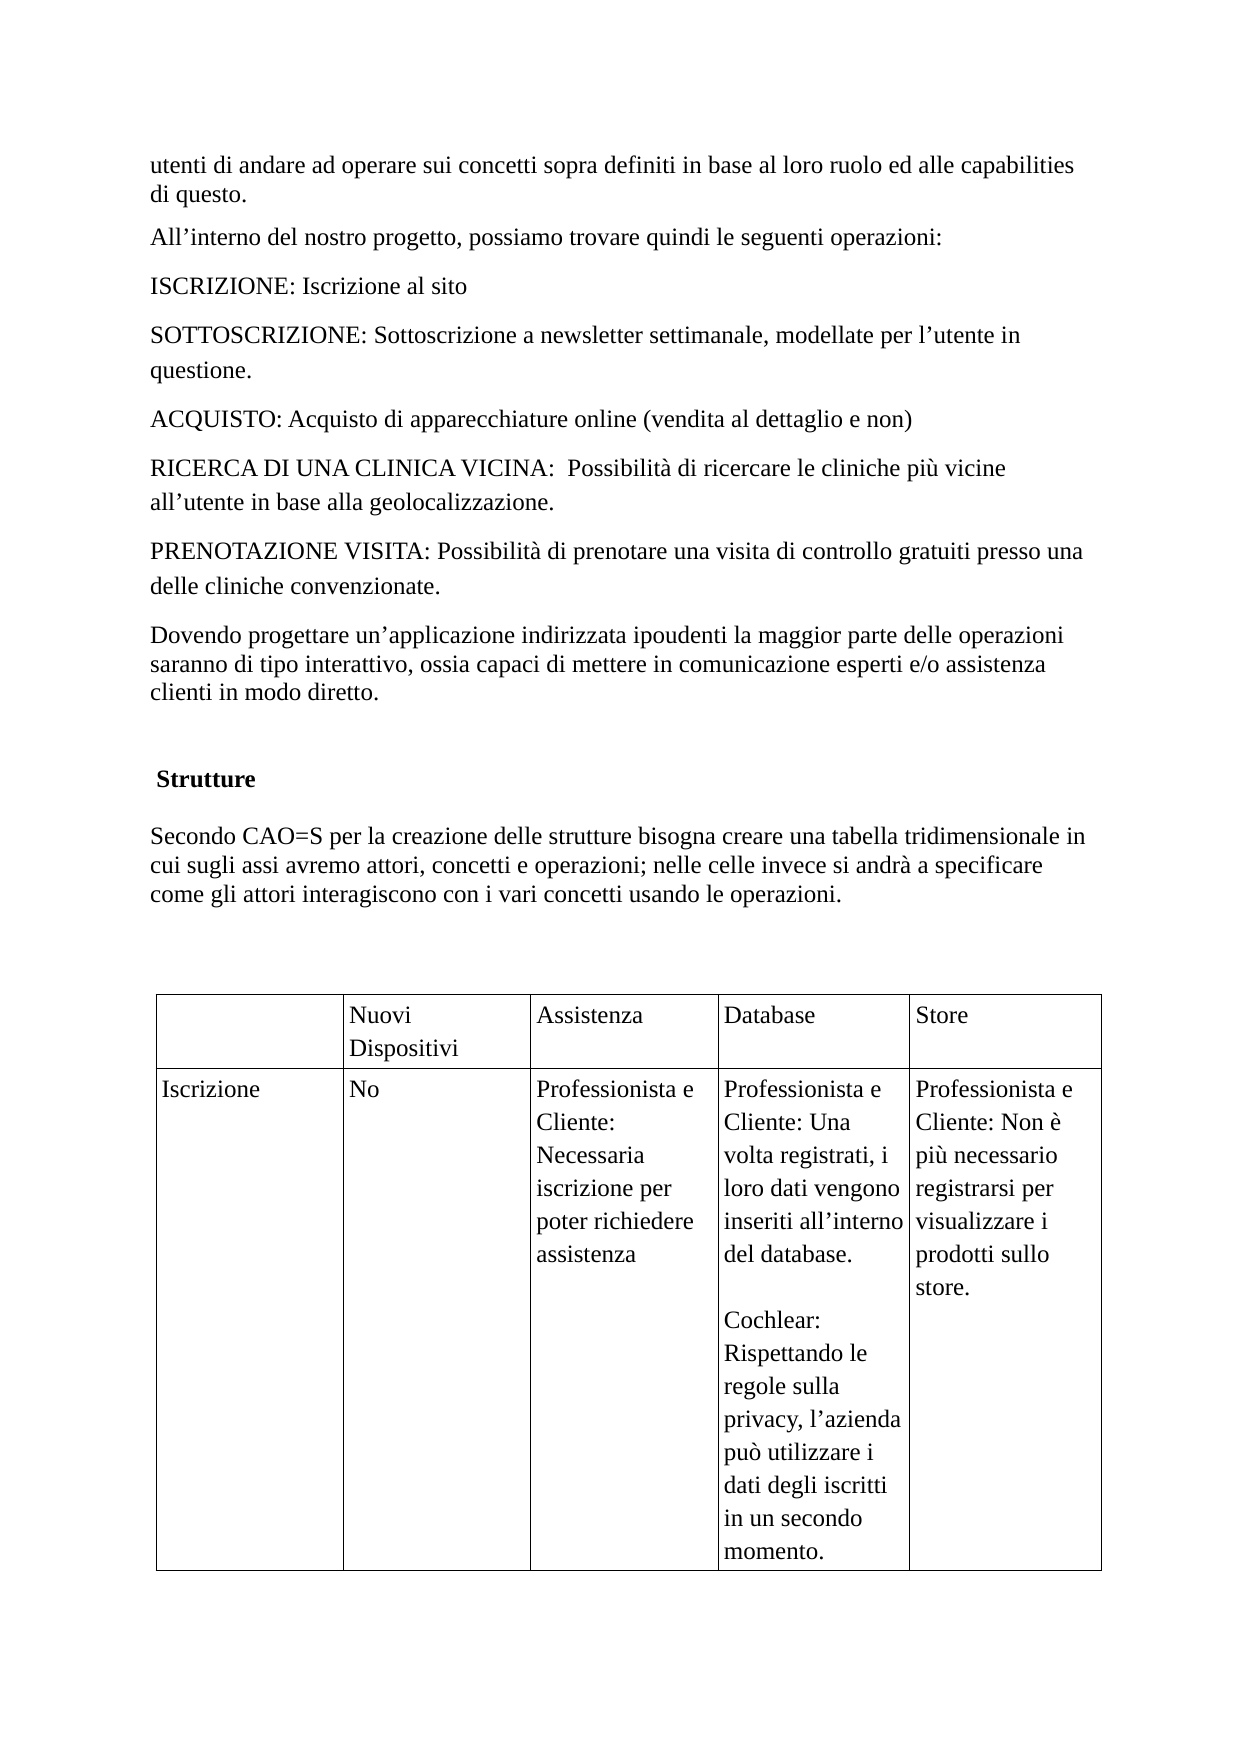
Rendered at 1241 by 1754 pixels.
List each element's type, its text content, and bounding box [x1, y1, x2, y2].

text Secondo CAO=S per la creazione delle strutture bisogna creare una tabella tridimensionale in cui sugli assi avremo attori, concetti e operazioni; nelle celle invece si andrà a specificare come gli attori interagiscono con i vari concetti usando le operazioni. [150, 821, 1090, 907]
text RICERCA DI UNA CLINICA VICINA: Possibilità di ricercare le cliniche più vicine all’utente in base alla geolocalizzazione. [150, 453, 1090, 516]
text Dovendo progettare un’applicazione indirizzata ipoudenti la maggior parte delle operazioni saranno di tipo interattivo, ossia capaci di mettere in comunicazione esperti e/o assistenza clienti in modo diretto. [150, 620, 1090, 706]
table_header Database [719, 995, 909, 1067]
table_cell Professionista e Cliente: Necessaria iscrizione per poter richiedere assistenza [531, 1069, 718, 1570]
text ACQUISTO: Acquisto di apparecchiature online (vendita al dettaglio e non) [150, 404, 1090, 432]
table_header Assistenza [531, 995, 718, 1067]
text ISCRIZIONE: Iscrizione al sito [150, 271, 1090, 300]
text SOTTOSCRIZIONE: Sottoscrizione a newsletter settimanale, modellate per l’utente in questione. [150, 320, 1090, 383]
text PRENOTAZIONE VISITA: Possibilità di prenotare una visita di controllo gratuiti presso una delle cliniche convenzionate. [150, 536, 1090, 599]
text utenti di andare ad operare sui concetti sopra definiti in base al loro ruolo ed alle capabilities di questo. [150, 150, 1090, 207]
table_cell Professionista e Cliente: Una volta registrati, i loro dati vengono inseriti all’interno del database. Cochlear: Rispettando le regole sulla privacy, l’azienda può utilizzare i dati degli iscritti in un secondo momento. [719, 1069, 909, 1570]
table_header [157, 995, 343, 1067]
table_cell Professionista e Cliente: Non è più necessario registrarsi per visualizzare i prodotti sullo store. [910, 1069, 1101, 1570]
table_cell Iscrizione [157, 1069, 343, 1570]
text Strutture [150, 764, 1090, 792]
table_cell No [344, 1069, 530, 1570]
text All’interno del nostro progetto, possiamo trovare quindi le seguenti operazioni: [150, 222, 1090, 251]
table_header Store [910, 995, 1101, 1067]
table_header Nuovi Dispositivi [344, 995, 530, 1067]
